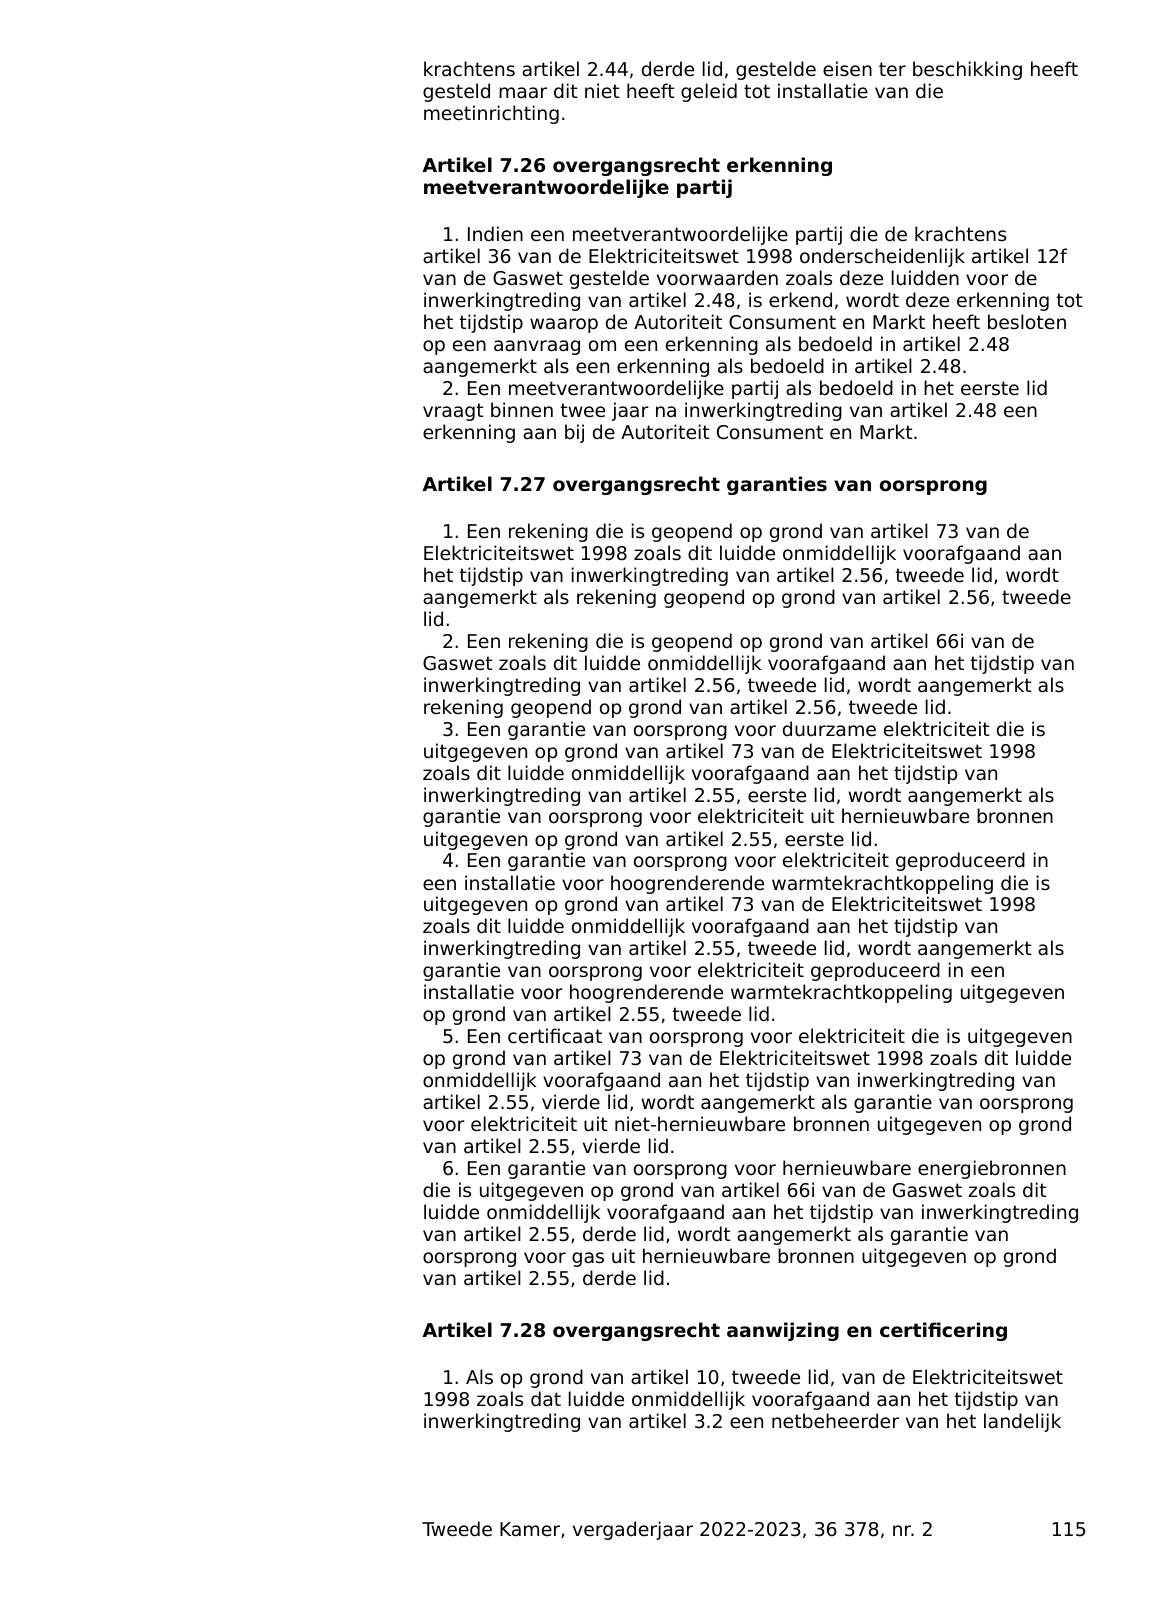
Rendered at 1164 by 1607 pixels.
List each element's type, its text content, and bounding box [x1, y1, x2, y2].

text 3. Een garantie van oorsprong voor duurzame elektriciteit die is uitgegeven op grond van artikel 73 van de Elektriciteitswet 1998 zoals dit luidde onmiddellijk voorafgaand aan het tijdstip van inwerkingtreding van artikel 2.55, eerste lid, wordt aangemerkt als garantie van oorsprong voor elektriciteit uit hernieuwbare bronnen uitgegeven op grond van artikel 2.55, eerste lid. [422, 718, 1087, 850]
subtitle Artikel 7.27 overgangsrecht garanties van oorsprong [422, 474, 1087, 496]
text 4. Een garantie van oorsprong voor elektriciteit geproduceerd in een installatie voor hoogrenderende warmtekrachtkoppeling die is uitgegeven op grond van artikel 73 van de Elektriciteitswet 1998 zoals dit luidde onmiddellijk voorafgaand aan het tijdstip van inwerkingtreding van artikel 2.55, tweede lid, wordt aangemerkt als garantie van oorsprong voor elektriciteit geproduceerd in een installatie voor hoogrenderende warmtekrachtkoppeling uitgegeven op grond van artikel 2.55, tweede lid. [422, 850, 1087, 1026]
text 1. Een rekening die is geopend op grond van artikel 73 van de Elektriciteitswet 1998 zoals dit luidde onmiddellijk voorafgaand aan het tijdstip van inwerkingtreding van artikel 2.56, tweede lid, wordt aangemerkt als rekening geopend op grond van artikel 2.56, tweede lid. [422, 521, 1087, 631]
text 1. Als op grond van artikel 10, tweede lid, van de Elektriciteitswet 1998 zoals dat luidde onmiddellijk voorafgaand aan het tijdstip van inwerkingtreding van artikel 3.2 een netbeheerder van het landelijk [422, 1367, 1087, 1433]
text 2. Een rekening die is geopend op grond van artikel 66i van de Gaswet zoals dit luidde onmiddellijk voorafgaand aan het tijdstip van inwerkingtreding van artikel 2.56, tweede lid, wordt aangemerkt als rekening geopend op grond van artikel 2.56, tweede lid. [422, 631, 1087, 718]
text 6. Een garantie van oorsprong voor hernieuwbare energiebronnen die is uitgegeven op grond van artikel 66i van de Gaswet zoals dit luidde onmiddellijk voorafgaand aan het tijdstip van inwerkingtreding van artikel 2.55, derde lid, wordt aangemerkt als garantie van oorsprong voor gas uit hernieuwbare bronnen uitgegeven op grond van artikel 2.55, derde lid. [422, 1158, 1087, 1290]
subtitle Artikel 7.28 overgangsrecht aanwijzing en certificering [422, 1320, 1087, 1342]
text 5. Een certificaat van oorsprong voor elektriciteit die is uitgegeven op grond van artikel 73 van de Elektriciteitswet 1998 zoals dit luidde onmiddellijk voorafgaand aan het tijdstip van inwerkingtreding van artikel 2.55, vierde lid, wordt aangemerkt als garantie van oorsprong voor elektriciteit uit niet-hernieuwbare bronnen uitgegeven op grond van artikel 2.55, vierde lid. [422, 1026, 1087, 1158]
text 2. Een meetverantwoordelijke partij als bedoeld in het eerste lid vraagt binnen twee jaar na inwerkingtreding van artikel 2.48 een erkenning aan bij de Autoriteit Consument en Markt. [422, 378, 1087, 444]
text krachtens artikel 2.44, derde lid, gestelde eisen ter beschikking heeft gesteld maar dit niet heeft geleid tot installatie van die meetinrichting. [422, 59, 1087, 125]
subtitle Artikel 7.26 overgangsrecht erkenning meetverantwoordelijke partij [422, 155, 1087, 199]
text 1. Indien een meetverantwoordelijke partij die de krachtens artikel 36 van de Elektriciteitswet 1998 onderscheidenlijk artikel 12f van de Gaswet gestelde voorwaarden zoals deze luidden voor de inwerkingtreding van artikel 2.48, is erkend, wordt deze erkenning tot het tijdstip waarop de Autoriteit Consument en Markt heeft besloten op een aanvraag om een erkenning als bedoeld in artikel 2.48 aangemerkt als een erkenning als bedoeld in artikel 2.48. [422, 224, 1087, 378]
